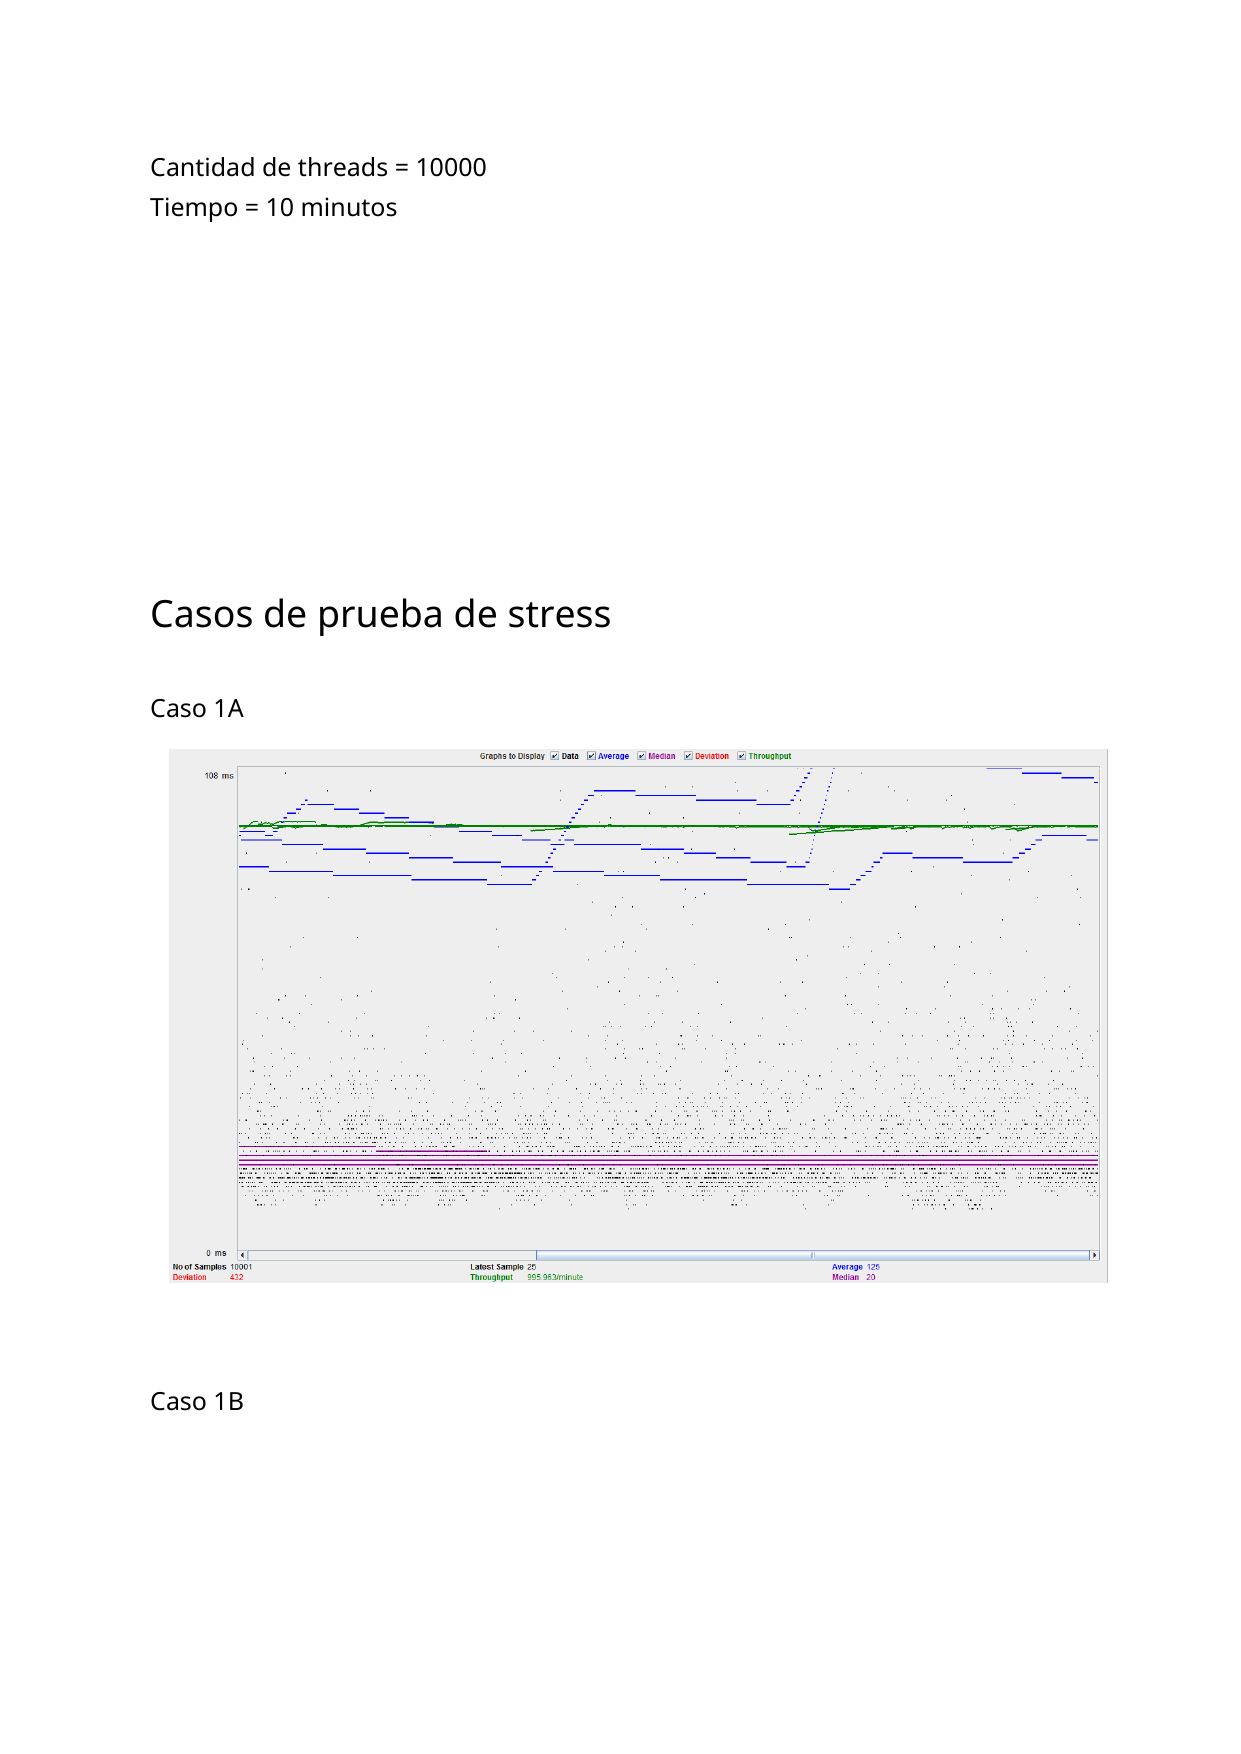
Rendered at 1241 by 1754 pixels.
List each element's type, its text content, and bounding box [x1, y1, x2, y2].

text Casos de prueba de stress [150, 587, 1091, 638]
picture [168, 749, 1109, 1283]
text Cantidad de threads = 10000 [150, 150, 1091, 184]
text Tiempo = 10 minutos [150, 189, 1091, 223]
text Caso 1B [150, 1383, 1091, 1417]
text Caso 1A [150, 691, 1091, 725]
